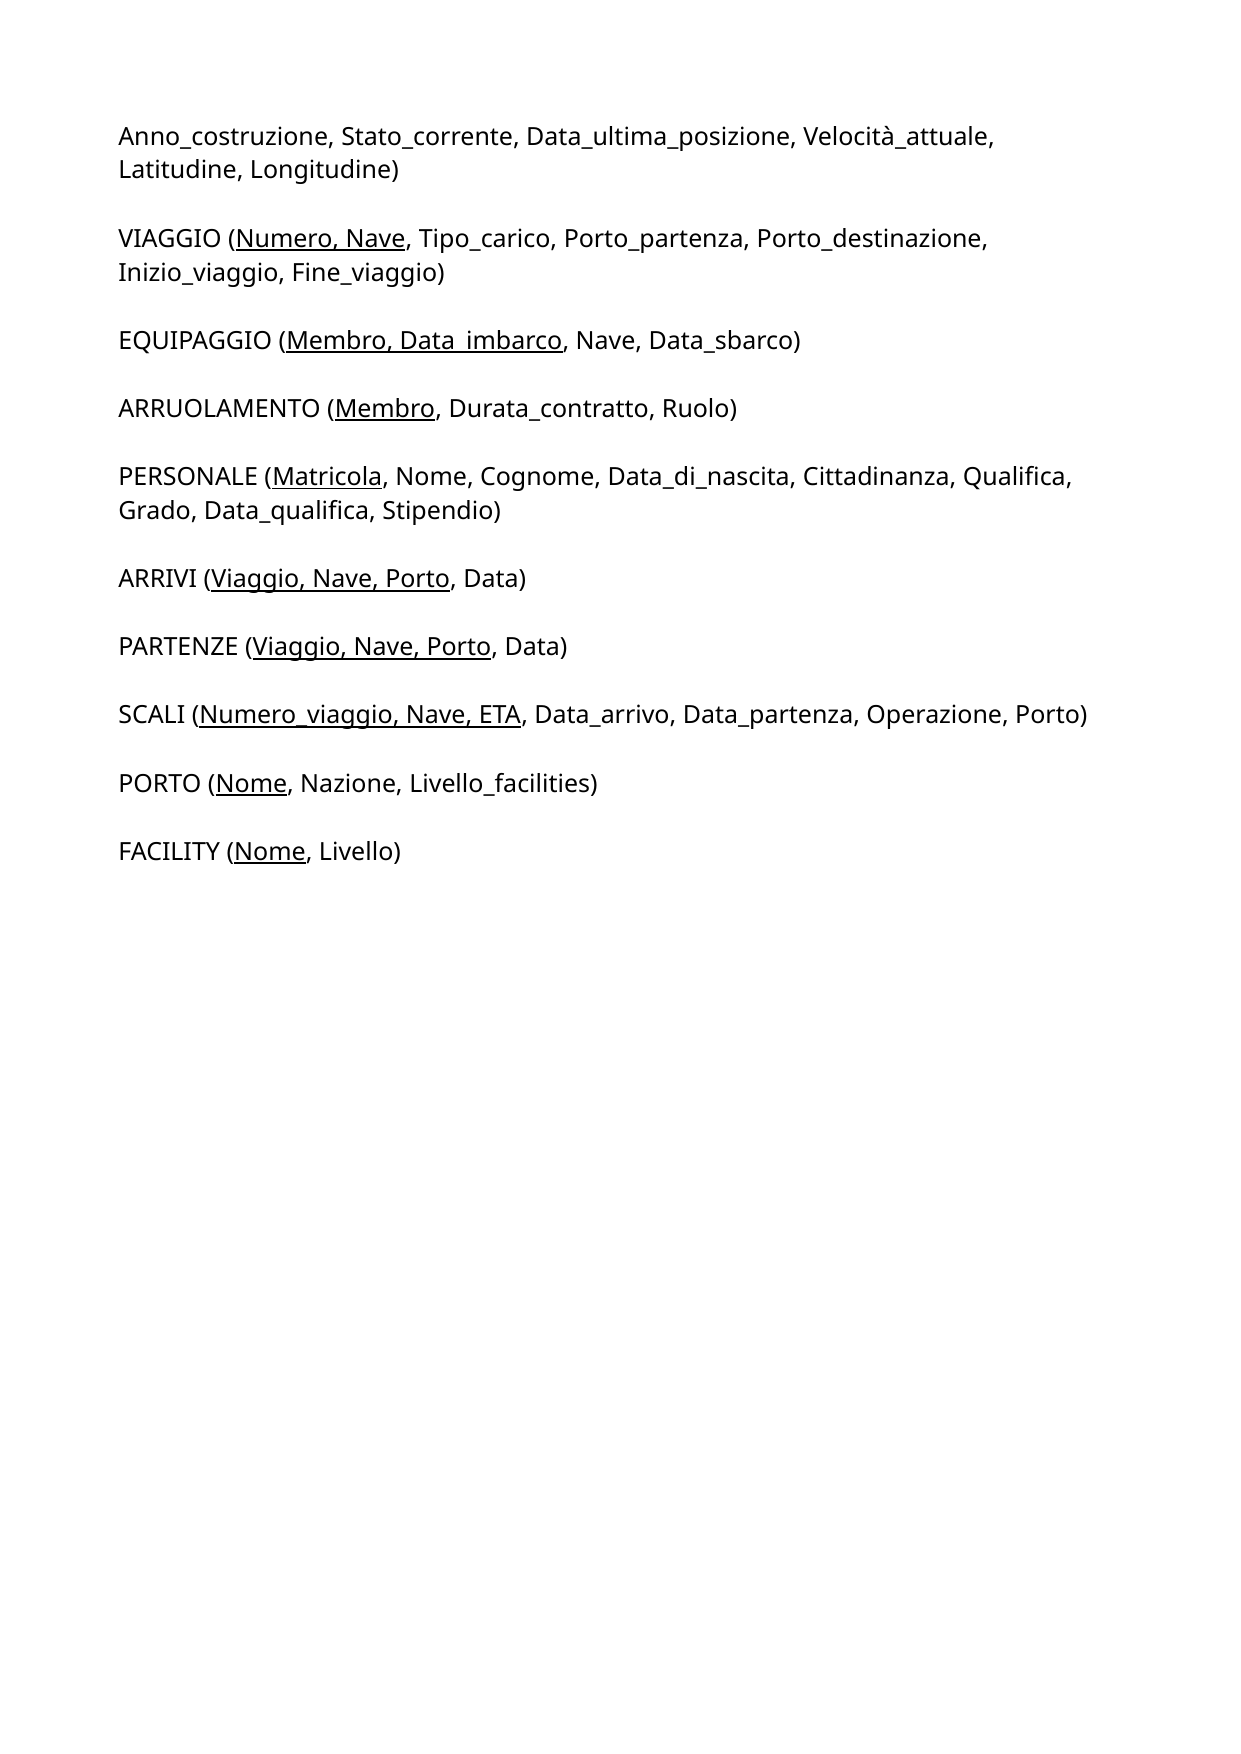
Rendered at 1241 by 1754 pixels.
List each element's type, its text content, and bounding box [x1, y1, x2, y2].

text SCALI (Numero_viaggio, Nave, ETA, Data_arrivo, Data_partenza, Operazione, Porto) [118, 697, 1122, 731]
text ARRUOLAMENTO (Membro, Durata_contratto, Ruolo) [118, 391, 1122, 425]
text FACILITY (Nome, Livello) [118, 833, 1122, 867]
text ARRIVI (Viaggio, Nave, Porto, Data) [118, 561, 1122, 595]
text EQUIPAGGIO (Membro, Data_imbarco, Nave, Data_sbarco) [118, 322, 1122, 357]
text PERSONALE (Matricola, Nome, Cognome, Data_di_nascita, Cittadinanza, Qualifica, Grado, Data_qualifica, Stipendio) [118, 459, 1122, 527]
text VIAGGIO (Numero, Nave, Tipo_carico, Porto_partenza, Porto_destinazione, Inizio_viaggio, Fine_viaggio) [118, 220, 1122, 288]
text Anno_costruzione, Stato_corrente, Data_ultima_posizione, Velocità_attuale, Latitudine, Longitudine) [118, 118, 1122, 186]
text PORTO (Nome, Nazione, Livello_facilities) [118, 765, 1122, 799]
text PARTENZE (Viaggio, Nave, Porto, Data) [118, 629, 1122, 663]
